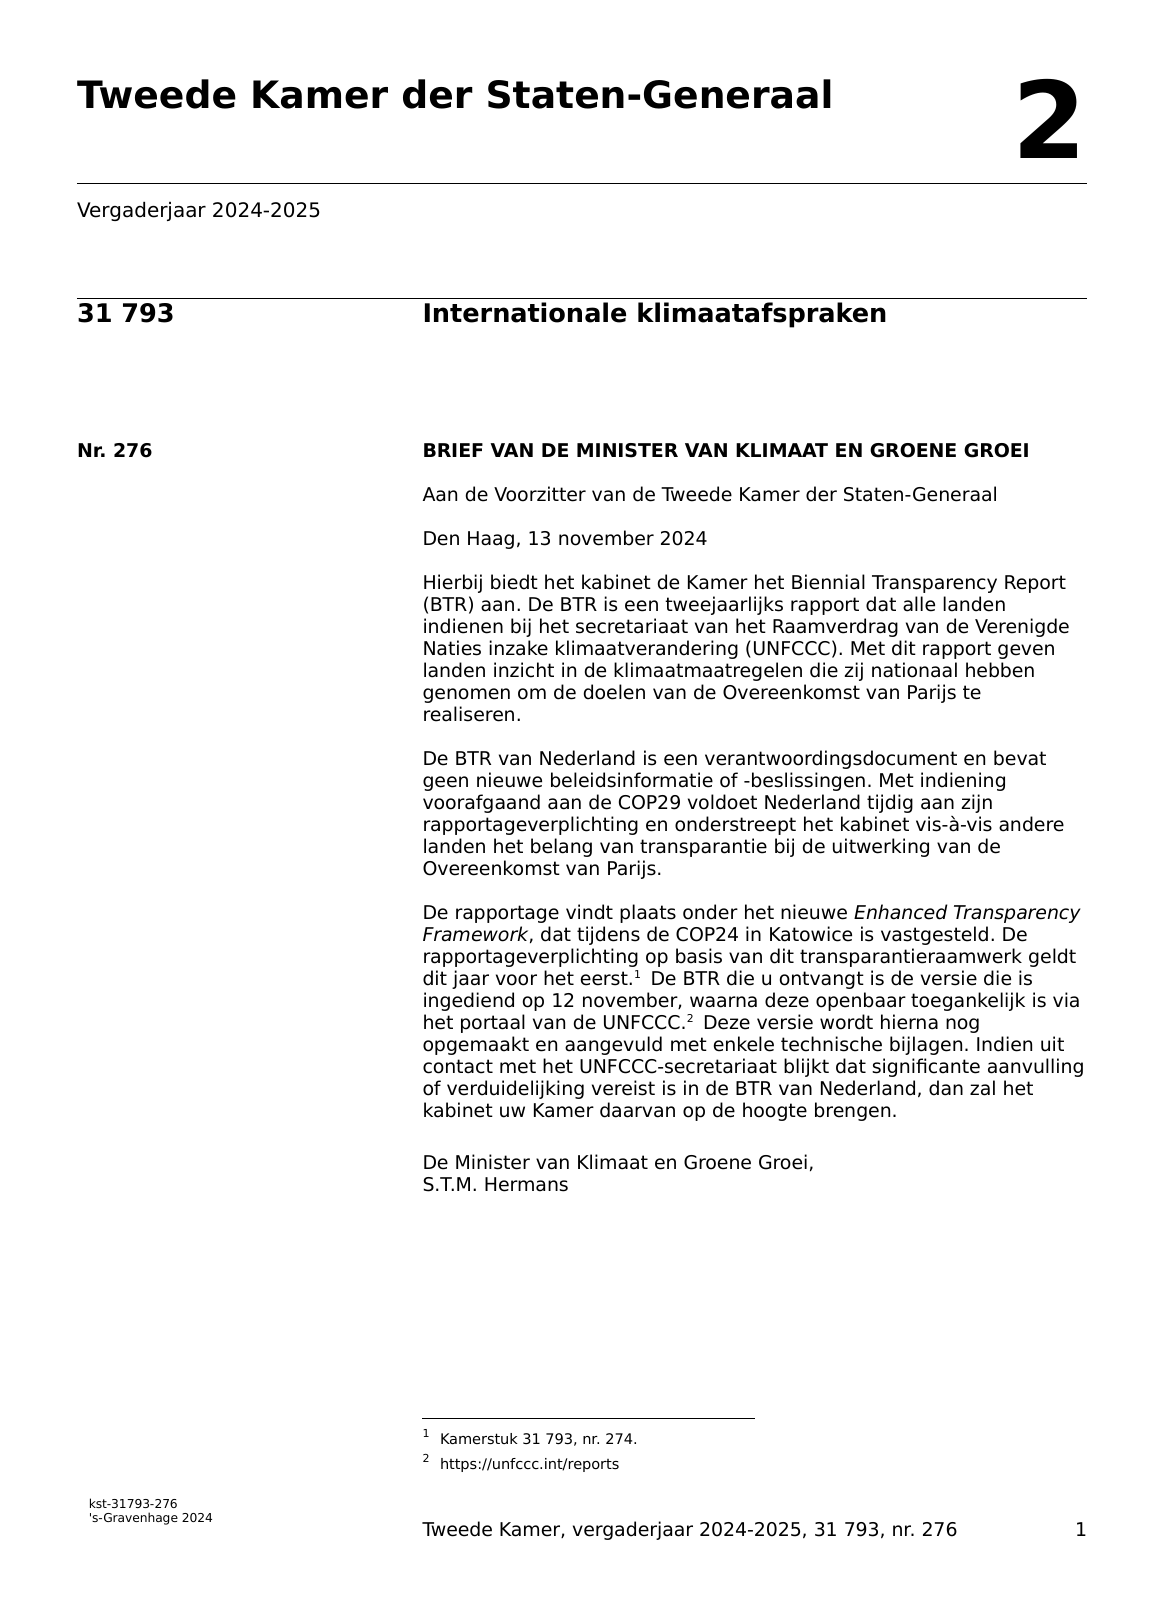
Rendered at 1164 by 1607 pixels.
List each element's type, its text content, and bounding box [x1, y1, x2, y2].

text Hierbij biedt het kabinet de Kamer het Biennial Transparency Report (BTR) aan. De BTR is een tweejaarlijks rapport dat alle landen indienen bij het secretariaat van het Raamverdrag van de Verenigde Naties inzake klimaatverandering (UNFCCC). Met dit rapport geven landen inzicht in de klimaatmaatregelen die zij nationaal hebben genomen om de doelen van de Overeenkomst van Parijs te realiseren. [422, 572, 1087, 726]
text https://unfccc.int/reports [422, 1452, 1087, 1474]
text De Minister van Klimaat en Groene Groei, S.T.M. Hermans [422, 1152, 1087, 1196]
text kst-31793-276 [88, 1497, 323, 1511]
subtitle Nr. 276 BRIEF VAN DE MINISTER VAN KLIMAAT EN GROENE GROEI [77, 440, 1087, 462]
text Kamerstuk 31 793, nr. 274. [422, 1427, 1087, 1449]
table_cell Vergaderjaar 2024-2025 [77, 184, 1087, 298]
table_header Tweede Kamer der Staten-Generaal [77, 59, 886, 183]
table_header 2 [886, 59, 1087, 183]
text De BTR van Nederland is een verantwoordingsdocument en bevat geen nieuwe beleidsinformatie of -beslissingen. Met indiening voorafgaand aan de COP29 voldoet Nederland tijdig aan zijn rapportageverplichting en onderstreept het kabinet vis-à-vis andere landen het belang van transparantie bij de uitwerking van de Overeenkomst van Parijs. [422, 748, 1087, 880]
text 's-Gravenhage 2024 [88, 1511, 323, 1525]
subtitle 31 793 Internationale klimaatafspraken [77, 299, 1087, 329]
text Den Haag, 13 november 2024 [422, 528, 1087, 550]
text Aan de Voorzitter van de Tweede Kamer der Staten-Generaal [422, 484, 1087, 506]
text De rapportage vindt plaats onder het nieuwe Enhanced Transparency Framework, dat tijdens de COP24 in Katowice is vastgesteld. De rapportageverplichting op basis van dit transparantieraamwerk geldt dit jaar voor het eerst. De BTR die u ontvangt is de versie die is ingediend op 12 november, waarna deze openbaar toegankelijk is via het portaal van de UNFCCC. Deze versie wordt hierna nog opgemaakt en aangevuld met enkele technische bijlagen. Indien uit contact met het UNFCCC-secretariaat blijkt dat significante aanvulling of verduidelijking vereist is in de BTR van Nederland, dan zal het kabinet uw Kamer daarvan op de hoogte brengen. [422, 902, 1087, 1122]
